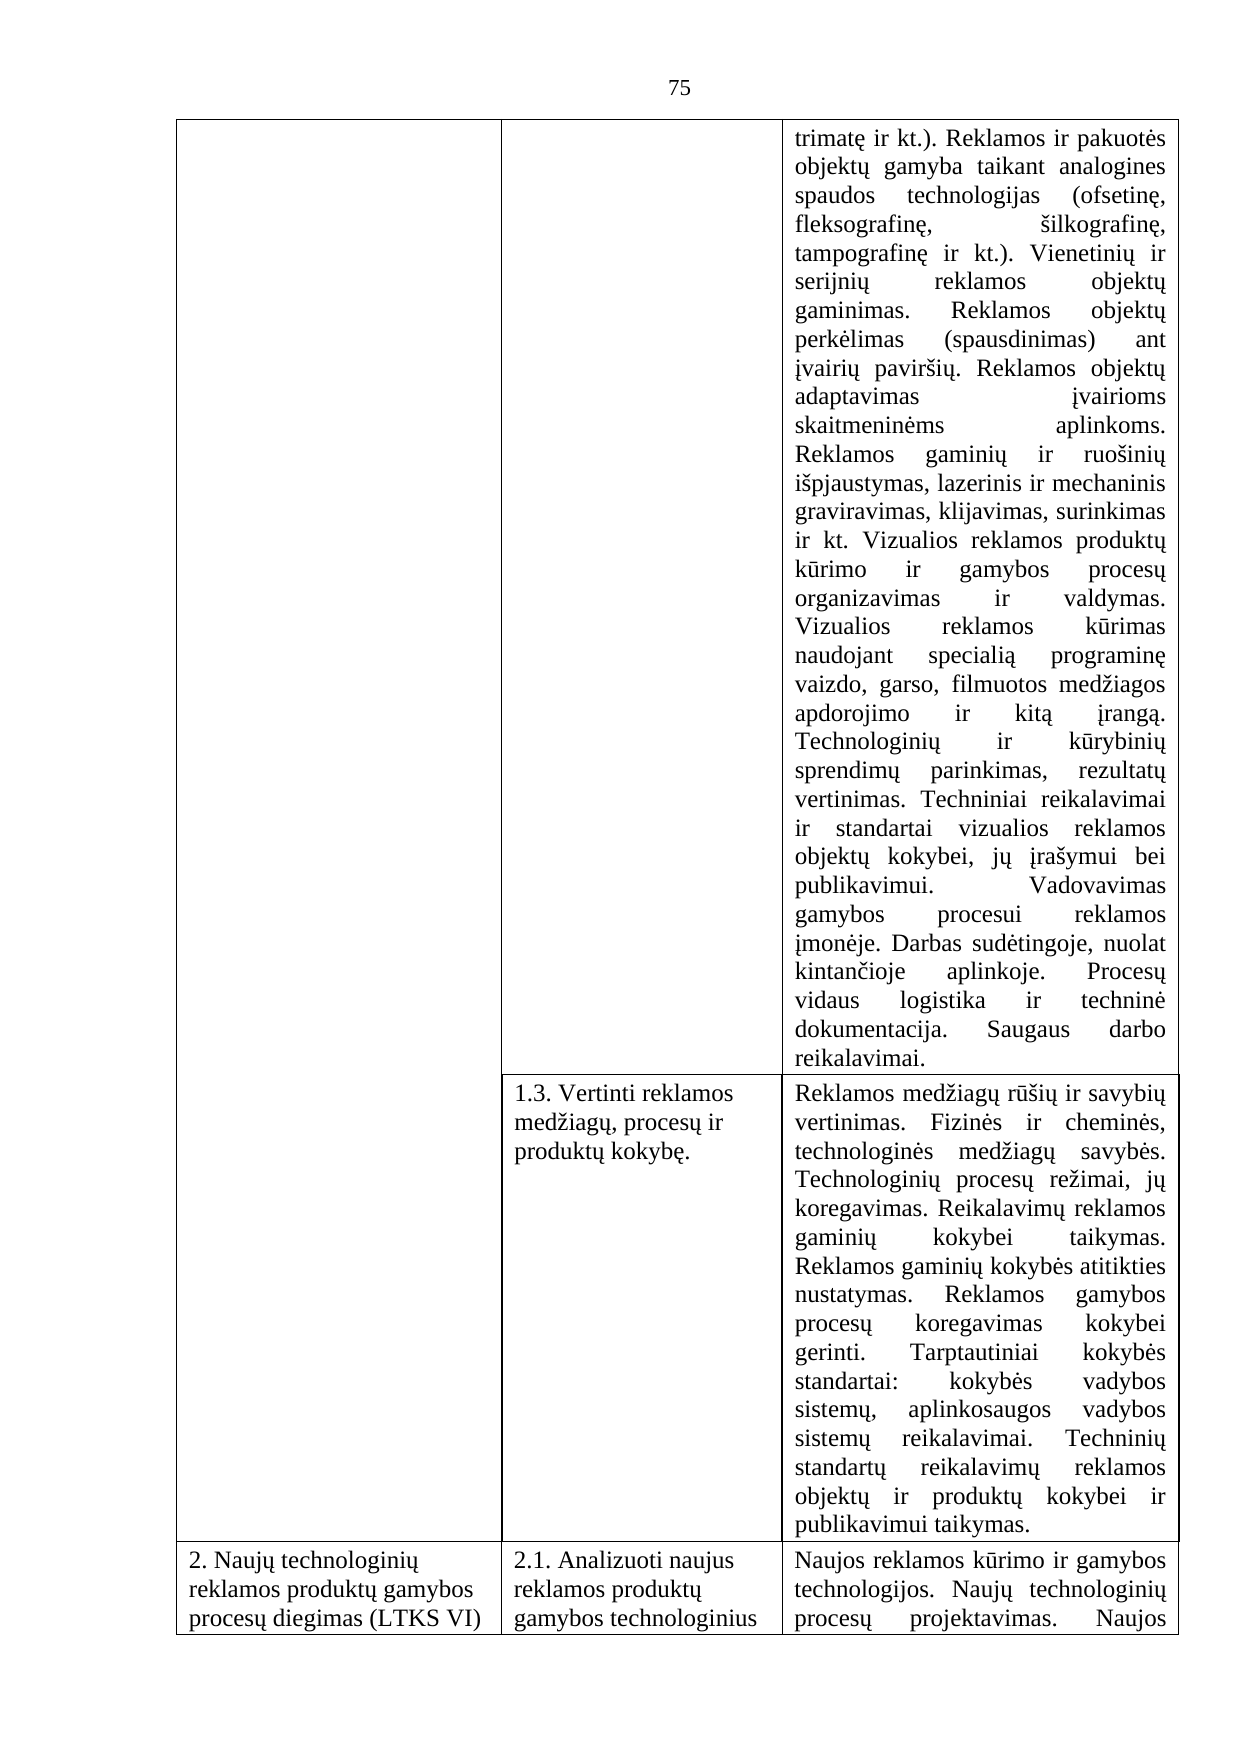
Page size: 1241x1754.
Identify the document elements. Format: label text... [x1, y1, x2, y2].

table_cell 2. Naujų technologinių reklamos produktų gamybos procesų diegimas (LTKS VI) [177, 1542, 501, 1634]
table_cell [177, 120, 501, 1541]
table_cell trimatę ir kt.). Reklamos ir pakuotės objektų gamyba taikant analogines spaudos technologijas (ofsetinę, fleksografinę, šilkografinę, tampografinę ir kt.). Vienetinių ir serijnių reklamos objektų gaminimas. Reklamos objektų perkėlimas (spausdinimas) ant įvairių paviršių. Reklamos objektų adaptavimas įvairioms skaitmeninėms aplinkoms. Reklamos gaminių ir ruošinių išpjaustymas, lazerinis ir mechaninis graviravimas, klijavimas, surinkimas ir kt. Vizualios reklamos produktų kūrimo ir gamybos procesų organizavimas ir valdymas. Vizualios reklamos kūrimas naudojant specialią programinę vaizdo, garso, filmuotos medžiagos apdorojimo ir kitą įrangą. Technologinių ir kūrybinių sprendimų parinkimas, rezultatų vertinimas. Techniniai reikalavimai ir standartai vizualios reklamos objektų kokybei, jų įrašymui bei publikavimui. Vadovavimas gamybos procesui reklamos įmonėje. Darbas sudėtingoje, nuolat kintančioje aplinkoje. Procesų vidaus logistika ir techninė dokumentacija. Saugaus darbo reikalavimai. [783, 120, 1178, 1074]
table_cell [502, 120, 782, 1074]
table_cell Naujos reklamos kūrimo ir gamybos technologijos. Naujų technologinių procesų projektavimas. Naujos [783, 1542, 1178, 1634]
table_cell 1.3. Vertinti reklamos medžiagų, procesų ir produktų kokybę. [503, 1075, 781, 1541]
table_cell Reklamos medžiagų rūšių ir savybių vertinimas. Fizinės ir cheminės, technologinės medžiagų savybės. Technologinių procesų režimai, jų koregavimas. Reikalavimų reklamos gaminių kokybei taikymas. Reklamos gaminių kokybės atitikties nustatymas. Reklamos gamybos procesų koregavimas kokybei gerinti. Tarptautiniai kokybės standartai: kokybės vadybos sistemų, aplinkosaugos vadybos sistemų reikalavimai. Techninių standartų reikalavimų reklamos objektų ir produktų kokybei ir publikavimui taikymas. [783, 1075, 1178, 1541]
table_cell 2.1. Analizuoti naujus reklamos produktų gamybos technologinius [502, 1542, 782, 1634]
